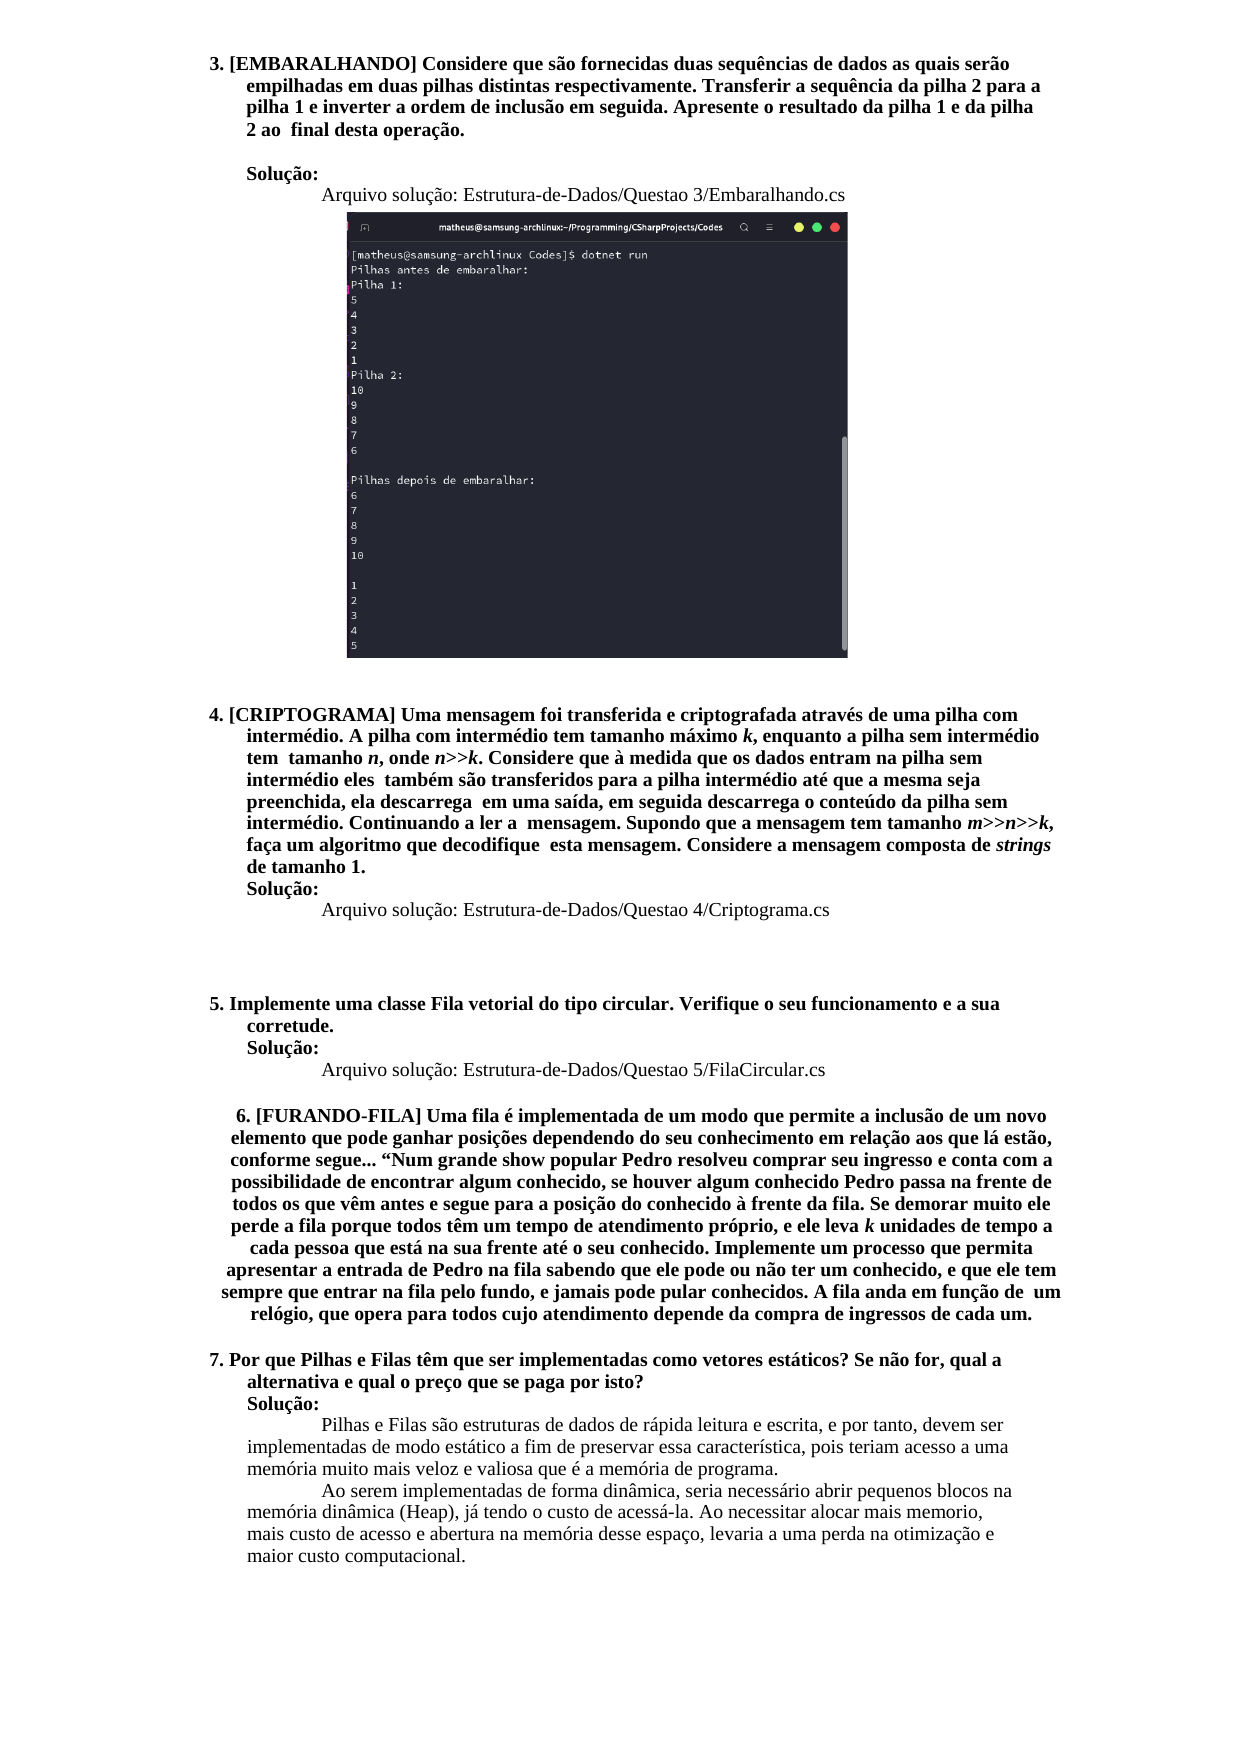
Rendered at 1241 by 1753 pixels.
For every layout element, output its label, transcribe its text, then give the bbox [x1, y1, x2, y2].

text 5. Implemente uma classe Fila vetorial do tipo circular. Verifique o seu funcionamento e a sua corretude. Solução: Arquivo solução: Estrutura-de-Dados/Questao 5/FilaCircular.cs [209, 993, 1016, 1081]
picture [346, 212, 848, 658]
text 4. [CRIPTOGRAMA] Uma mensagem foi transferida e criptografada através de uma pilha com intermédio. A pilha com intermédio tem tamanho máximo k, enquanto a pilha sem intermédio tem tamanho n, onde n>>k. Considere que à medida que os dados entram na pilha sem intermédio eles também são transferidos para a pilha intermédio até que a mesma seja preenchida, ela descarrega em uma saída, em seguida descarrega o conteúdo da pilha sem intermédio. Continuando a ler a mensagem. Supondo que a mensagem tem tamanho m>>n>>k, faça um algoritmo que decodifique esta mensagem. Considere a mensagem composta de strings de tamanho 1. Solução: Arquivo solução: Estrutura-de-Dados/Questao 4/Criptograma.cs [209, 704, 1072, 921]
text 6. [FURANDO-FILA] Uma fila é implementada de um modo que permite a inclusão de um novo elemento que pode ganhar posições dependendo do seu conhecimento em relação aos que lá estão, conforme segue... “Num grande show popular Pedro resolveu comprar seu ingresso e conta com a possibilidade de encontrar algum conhecido, se houver algum conhecido Pedro passa na frente de todos os que vêm antes e segue para a posição do conhecido à frente da fila. Se demorar muito ele perde a fila porque todos têm um tempo de atendimento próprio, e ele leva k unidades de tempo a cada pessoa que está na sua frente até o seu conhecido. Implemente um processo que permita apresentar a entrada de Pedro na fila sabendo que ele pode ou não ter um conhecido, e que ele tem sempre que entrar na fila pelo fundo, e jamais pode pular conhecidos. A fila anda em função de um relógio, que opera para todos cujo atendimento depende da compra de ingressos de cada um. [209, 1105, 1074, 1325]
text 7. Por que Pilhas e Filas têm que ser implementadas como vetores estáticos? Se não for, qual a alternativa e qual o preço que se paga por isto? Solução: Pilhas e Filas são estruturas de dados de rápida leitura e escrita, e por tanto, devem ser implementadas de modo estático a fim de preservar essa característica, pois teriam acesso a uma memória muito mais veloz e valiosa que é a memória de programa. Ao serem implementadas de forma dinâmica, seria necessário abrir pequenos blocos na memória dinâmica (Heap), já tendo o custo de acessá-la. Ao necessitar alocar mais memorio, mais custo de acesso e abertura na memória desse espaço, levaria a uma perda na otimização e maior custo computacional. [209, 1349, 1020, 1567]
text 3. [EMBARALHANDO] Considere que são fornecidas duas sequências de dados as quais serão empilhadas em duas pilhas distintas respectivamente. Transferir a sequência da pilha 2 para a pilha 1 e inverter a ordem de inclusão em seguida. Apresente o resultado da pilha 1 e da pilha 2 ao final desta operação. Solução: Arquivo solução: Estrutura-de-Dados/Questao 3/Embaralhando.cs [209, 52, 1044, 679]
